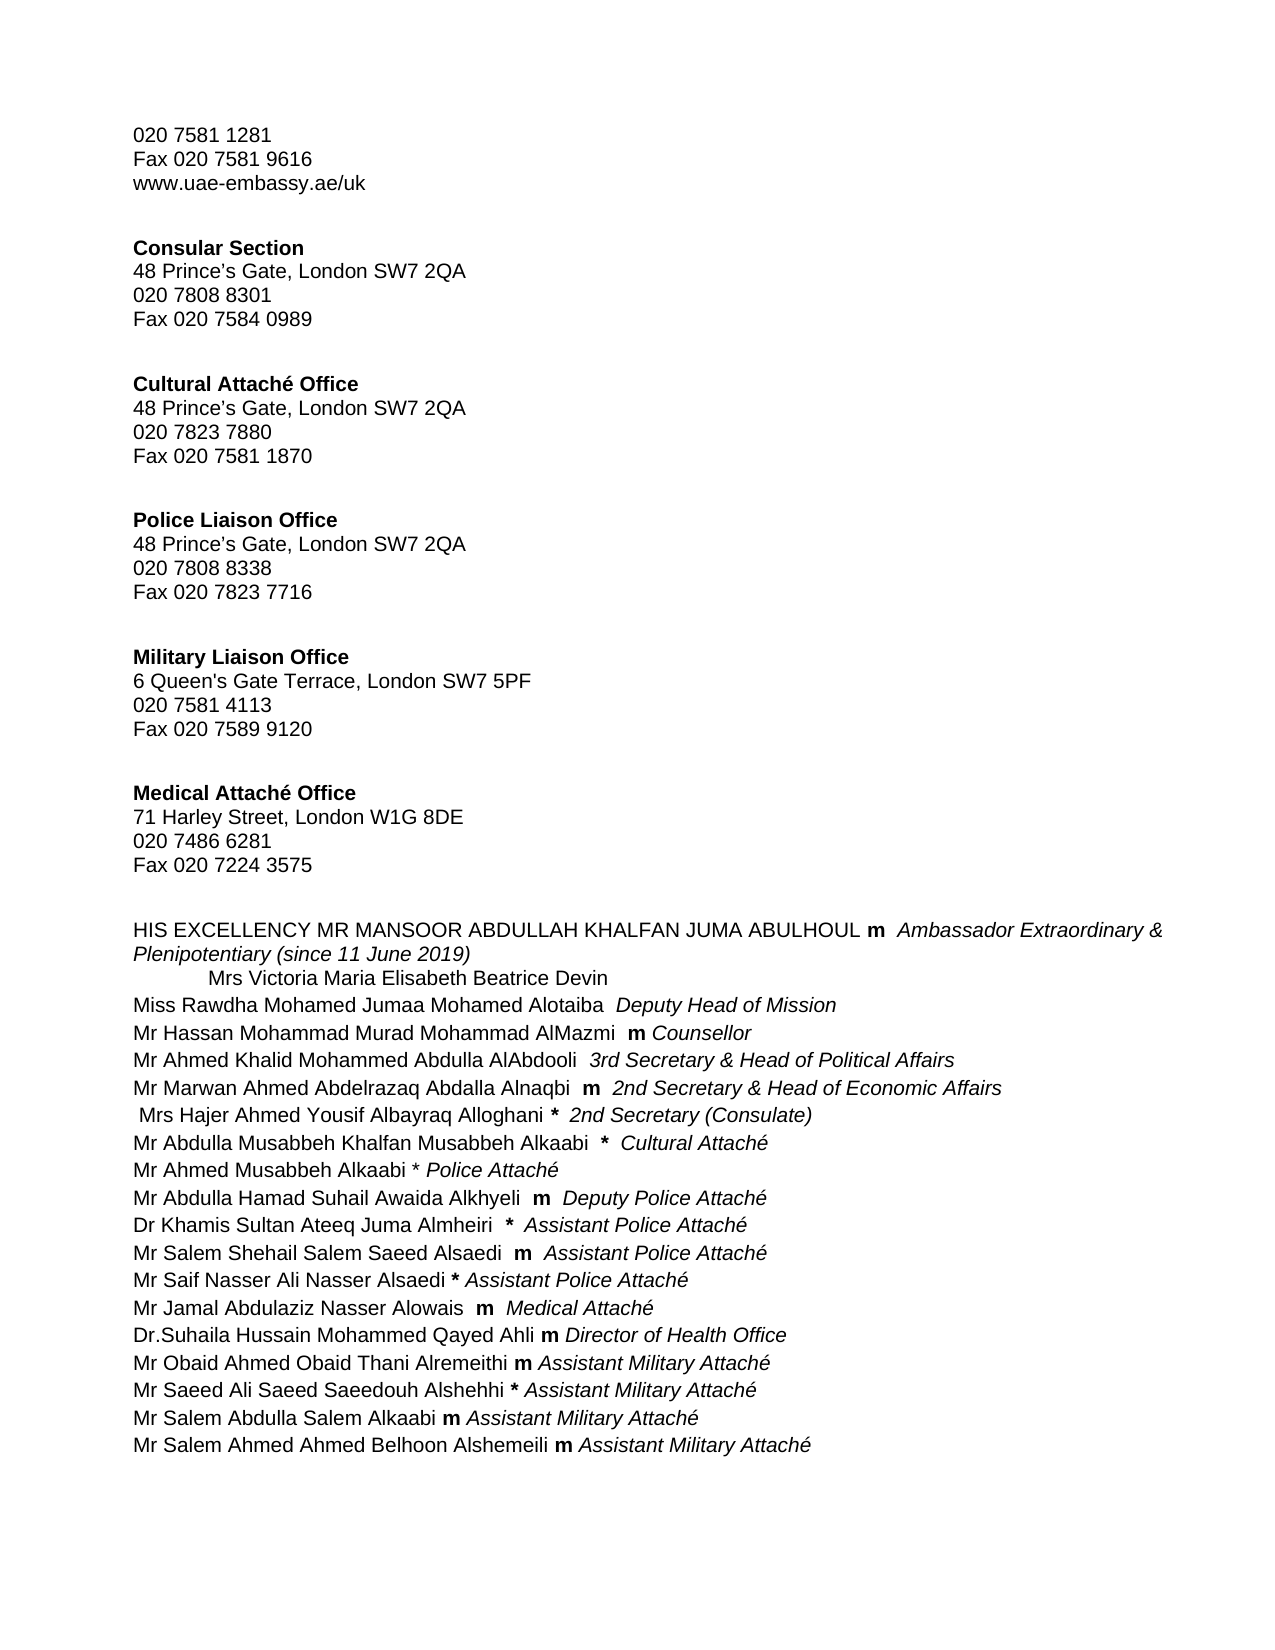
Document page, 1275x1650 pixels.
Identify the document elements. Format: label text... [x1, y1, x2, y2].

text Fax 020 7823 7716 [133, 580, 1181, 604]
text 6 Queen's Gate Terrace, London SW7 5PF [133, 669, 1181, 693]
text Mr Obaid Ahmed Obaid Thani Alremeithi m Assistant Military Attaché [133, 1351, 1181, 1374]
text Mr Abdulla Hamad Suhail Awaida Alkhyeli m Deputy Police Attaché [133, 1186, 1181, 1209]
text Mr Saif Nasser Ali Nasser Alsaedi * Assistant Police Attaché [133, 1268, 1181, 1292]
text 48 Prince’s Gate, London SW7 2QA [133, 396, 1181, 420]
text Miss Rawdha Mohamed Jumaa Mohamed Alotaiba Deputy Head of Mission [133, 993, 1181, 1017]
text Mrs Victoria Maria Elisabeth Beatrice Devin [133, 966, 1181, 989]
text Mr Saeed Ali Saeed Saeedouh Alshehhi * Assistant Military Attaché [133, 1378, 1181, 1402]
text 020 7823 7880 [133, 420, 1181, 444]
text www.uae-embassy.ae/uk [133, 171, 1181, 195]
text Mr Salem Ahmed Ahmed Belhoon Alshemeili m Assistant Military Attaché [133, 1433, 1181, 1457]
text Fax 020 7584 0989 [133, 307, 1181, 331]
text Fax 020 7224 3575 [133, 853, 1181, 877]
text 48 Prince’s Gate, London SW7 2QA [133, 259, 1181, 283]
text Military Liaison Office [133, 645, 1181, 669]
text 020 7581 1281 [133, 123, 1181, 147]
text Dr.Suhaila Hussain Mohammed Qayed Ahli m Director of Health Office [133, 1323, 1181, 1347]
text 71 Harley Street, London W1G 8DE [133, 805, 1181, 829]
text Mr Salem Abdulla Salem Alkaabi m Assistant Military Attaché [133, 1406, 1181, 1429]
text Consular Section [133, 235, 1181, 259]
text Dr Khamis Sultan Ateeq Juma Almheiri * Assistant Police Attaché [133, 1213, 1181, 1237]
text Police Liaison Office [133, 508, 1181, 532]
text 020 7808 8301 [133, 283, 1181, 307]
text Fax 020 7581 9616 [133, 147, 1181, 171]
text 020 7486 6281 [133, 829, 1181, 853]
text 020 7581 4113 [133, 693, 1181, 717]
text Mr Jamal Abdulaziz Nasser Alowais m Medical Attaché [133, 1296, 1181, 1319]
text 020 7808 8338 [133, 556, 1181, 580]
text HIS EXCELLENCY MR MANSOOR ABDULLAH KHALFAN JUMA ABULHOUL m Ambassador Extraordinary & Plenipotentiary (since 11 June 2019) [133, 918, 1181, 966]
text Fax 020 7589 9120 [133, 717, 1181, 741]
text Mr Ahmed Musabbeh Alkaabi * Police Attaché [133, 1158, 1181, 1182]
text Mr Salem Shehail Salem Saeed Alsaedi m Assistant Police Attaché [133, 1241, 1181, 1264]
text Cultural Attaché Office [133, 372, 1181, 396]
text Mrs Hajer Ahmed Yousif Albayraq Alloghani * 2nd Secretary (Consulate) [133, 1103, 1181, 1127]
text Fax 020 7581 1870 [133, 444, 1181, 468]
text Mr Hassan Mohammad Murad Mohammad AlMazmi m Counsellor [133, 1021, 1181, 1044]
text Mr Abdulla Musabbeh Khalfan Musabbeh Alkaabi * Cultural Attaché [133, 1131, 1181, 1154]
text 48 Prince’s Gate, London SW7 2QA [133, 532, 1181, 556]
text Mr Ahmed Khalid Mohammed Abdulla AlAbdooli 3rd Secretary & Head of Political Affairs [133, 1048, 1181, 1072]
text Medical Attaché Office [133, 781, 1181, 805]
text Mr Marwan Ahmed Abdelrazaq Abdalla Alnaqbi m 2nd Secretary & Head of Economic Affairs [133, 1076, 1181, 1099]
